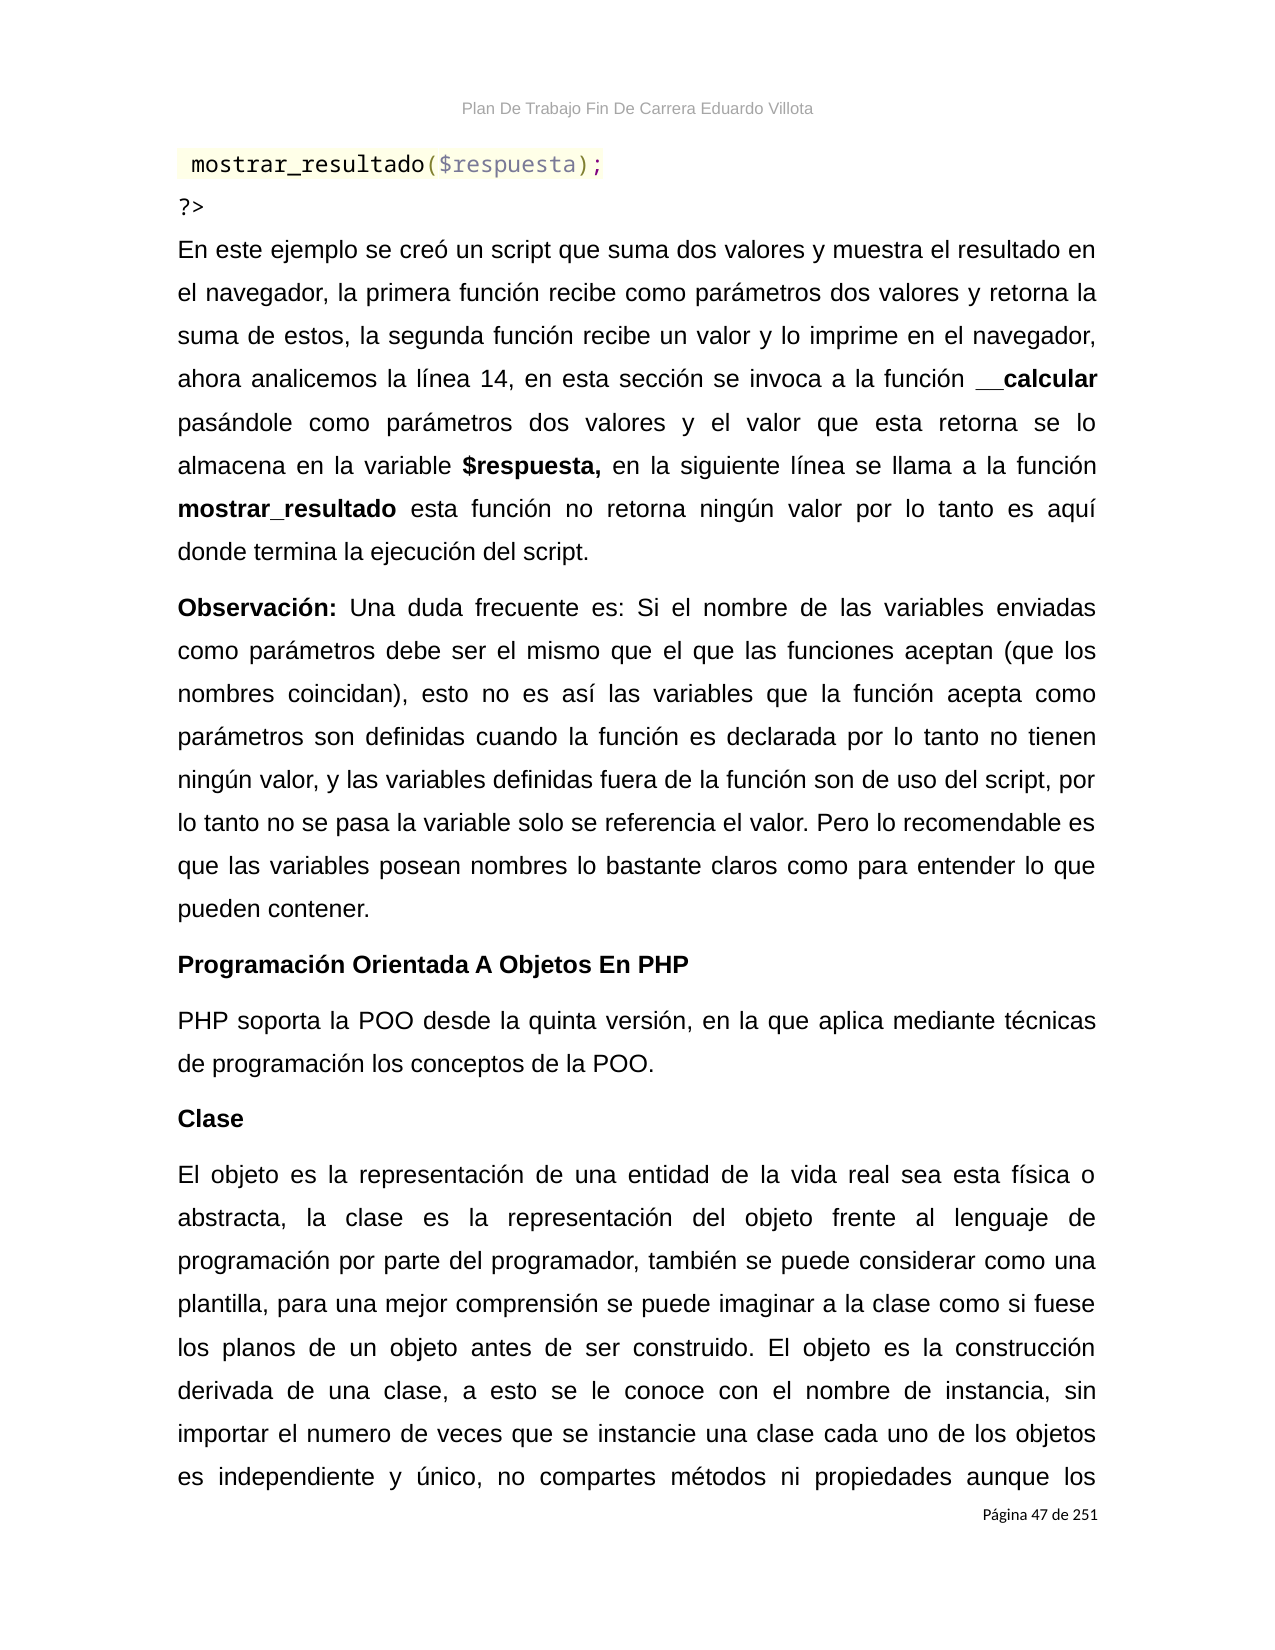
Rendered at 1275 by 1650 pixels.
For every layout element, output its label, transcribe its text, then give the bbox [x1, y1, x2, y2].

text En este ejemplo se creó un script que suma dos valores y muestra el resultado en el navegador, la primera función recibe como parámetros dos valores y retorna la suma de estos, la segunda función recibe un valor y lo imprime en el navegador, ahora analicemos la línea 14, en esta sección se invoca a la función __calcular pasándole como parámetros dos valores y el valor que esta retorna se lo almacena en la variable $respuesta, en la siguiente línea se llama a la función mostrar_resultado esta función no retorna ningún valor por lo tanto es aquí donde termina la ejecución del script. [177, 235, 1098, 566]
text Observación: Una duda frecuente es: Si el nombre de las variables enviadas como parámetros debe ser el mismo que el que las funciones aceptan (que los nombres coincidan), esto no es así las variables que la función acepta como parámetros son definidas cuando la función es declarada por lo tanto no tienen ningún valor, y las variables definidas fuera de la función son de uso del script, por lo tanto no se pasa la variable solo se referencia el valor. Pero lo recomendable es que las variables posean nombres lo bastante claros como para entender lo que pueden contener. [177, 593, 1098, 923]
text Clase [177, 1104, 1098, 1133]
text El objeto es la representación de una entidad de la vida real sea esta física o abstracta, la clase es la representación del objeto frente al lenguaje de programación por parte del programador, también se puede considerar como una plantilla, para una mejor comprensión se puede imaginar a la clase como si fuese los planos de un objeto antes de ser construido. El objeto es la construcción derivada de una clase, a esto se le conoce con el nombre de instancia, sin importar el numero de veces que se instancie una clase cada uno de los objetos es independiente y único, no compartes métodos ni propiedades aunque los [177, 1160, 1098, 1491]
text Programación Orientada A Objetos En PHP [177, 950, 1098, 979]
text mostrar_resultado($respuesta); [177, 148, 1098, 179]
text PHP soporta la POO desde la quinta versión, en la que aplica mediante técnicas de programación los conceptos de la POO. [177, 1006, 1098, 1078]
text ?> [177, 191, 1098, 223]
